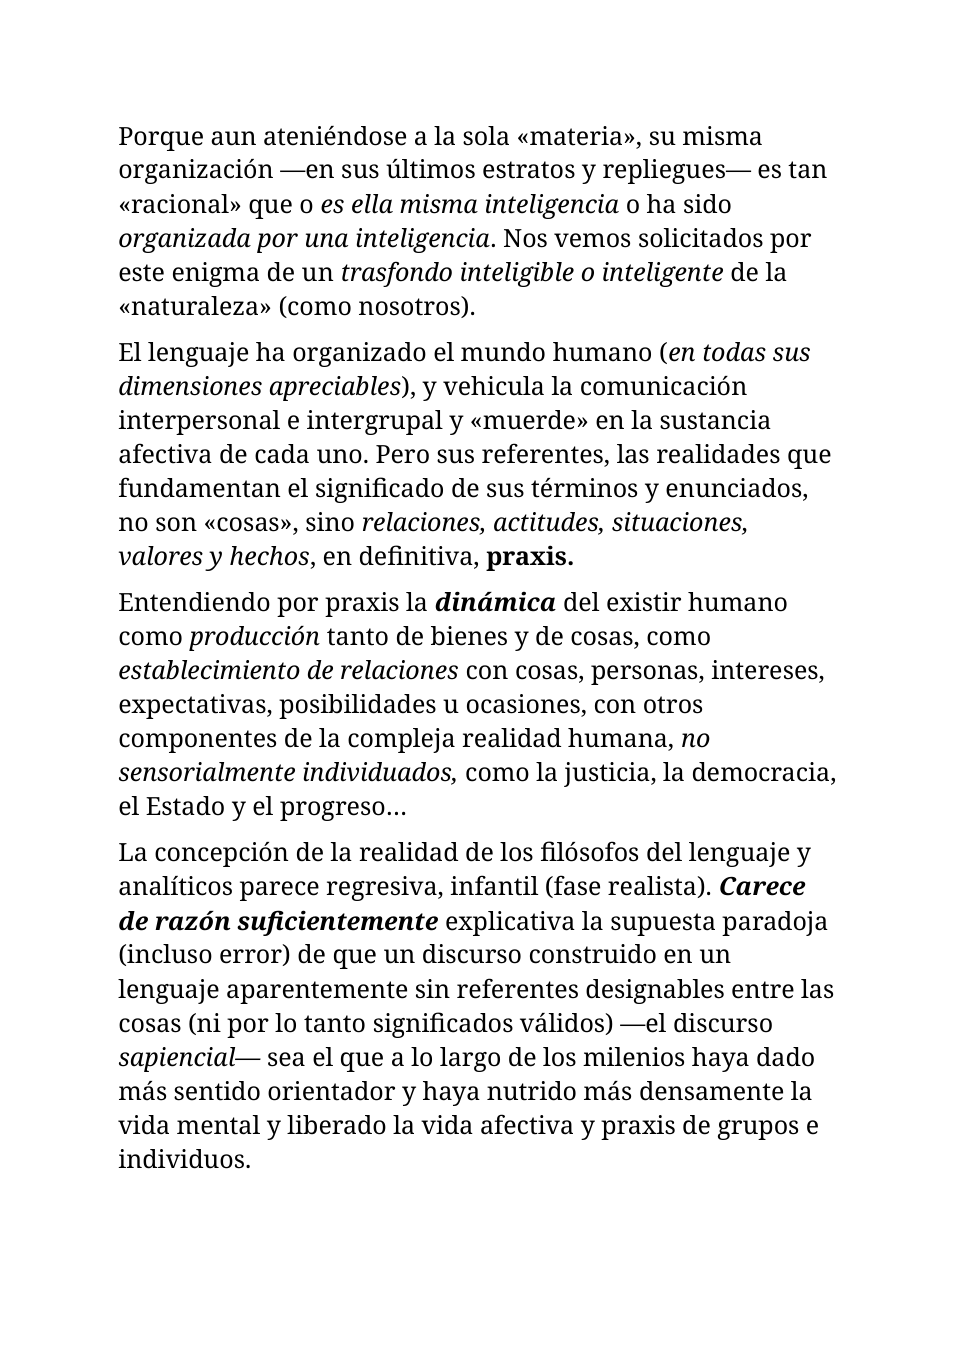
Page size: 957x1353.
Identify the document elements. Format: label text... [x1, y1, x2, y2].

text Porque aun ateniéndose a la sola «materia», su misma organización —en sus últimos estratos y repliegues— es tan «racional» que o es ella misma inteligencia o ha sido organizada por una inteligencia. Nos vemos solicitados por este enigma de un trasfondo inteligible o inteligente de la «naturaleza» (como nosotros). [118, 118, 838, 322]
text Entendiendo por praxis la dinámica del existir humano como producción tanto de bienes y de cosas, como establecimiento de relaciones con cosas, personas, intereses, expectativas, posibilidades u ocasiones, con otros componentes de la compleja realidad humana, no sensorialmente individuados, como la justicia, la democracia, el Estado y el progreso… [118, 585, 838, 823]
text La concepción de la realidad de los filósofos del lenguaje y analíticos parece regresiva, infantil (fase realista). Carece de razón suficientemente explicativa la supuesta paradoja (incluso error) de que un discurso construido en un lenguaje aparentemente sin referentes designables entre las cosas (ni por lo tanto significados válidos) —el discurso sapiencial— sea el que a lo largo de los milenios haya dado más sentido orientador y haya nutrido más densamente la vida mental y liberado la vida afectiva y praxis de grupos e individuos. [118, 835, 838, 1176]
text El lenguaje ha organizado el mundo humano (en todas sus dimensiones apreciables), y vehicula la comunicación interpersonal e intergrupal y «muerde» en la sustancia afectiva de cada uno. Pero sus referentes, las realidades que fundamentan el significado de sus términos y enunciados, no son «cosas», sino relaciones, actitudes, situaciones, valores y hechos, en definitiva, praxis. [118, 334, 838, 573]
